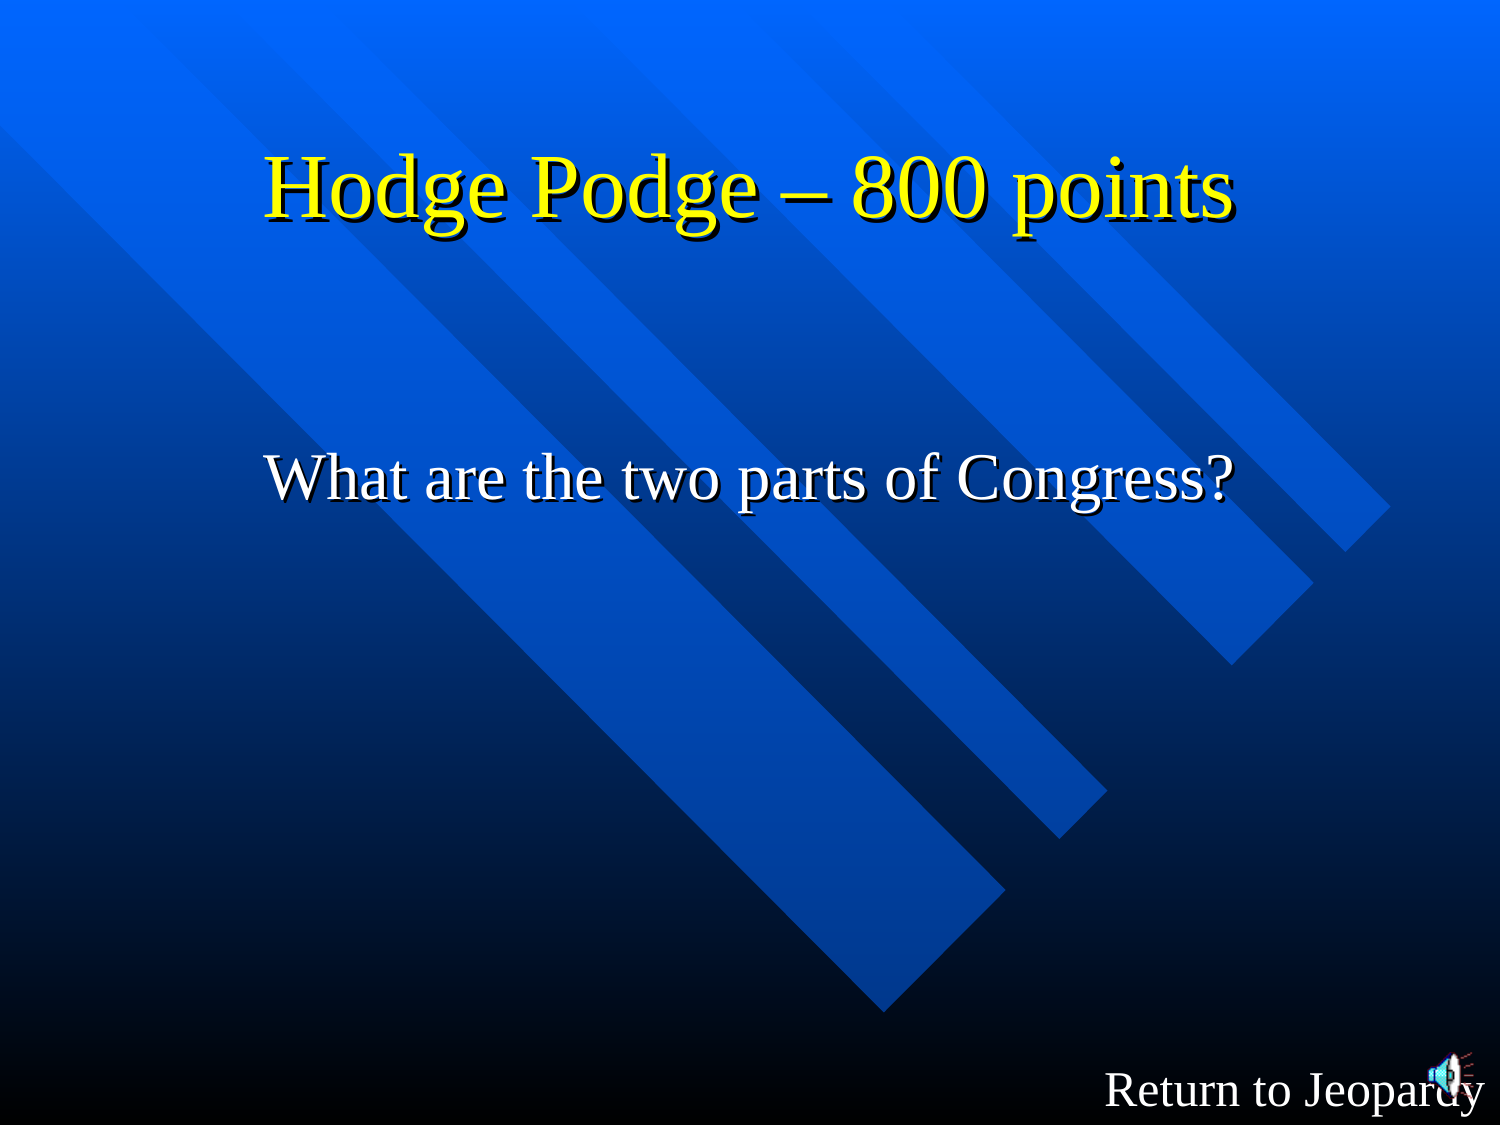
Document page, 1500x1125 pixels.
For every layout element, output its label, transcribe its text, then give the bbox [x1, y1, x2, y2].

subtitle What are the two parts of Congress? [225, 424, 1276, 913]
picture [1426, 1051, 1477, 1102]
text_box Return to Jeopardy [1089, 1048, 1500, 1125]
title Hodge Podge – 800 points [112, 87, 1388, 275]
